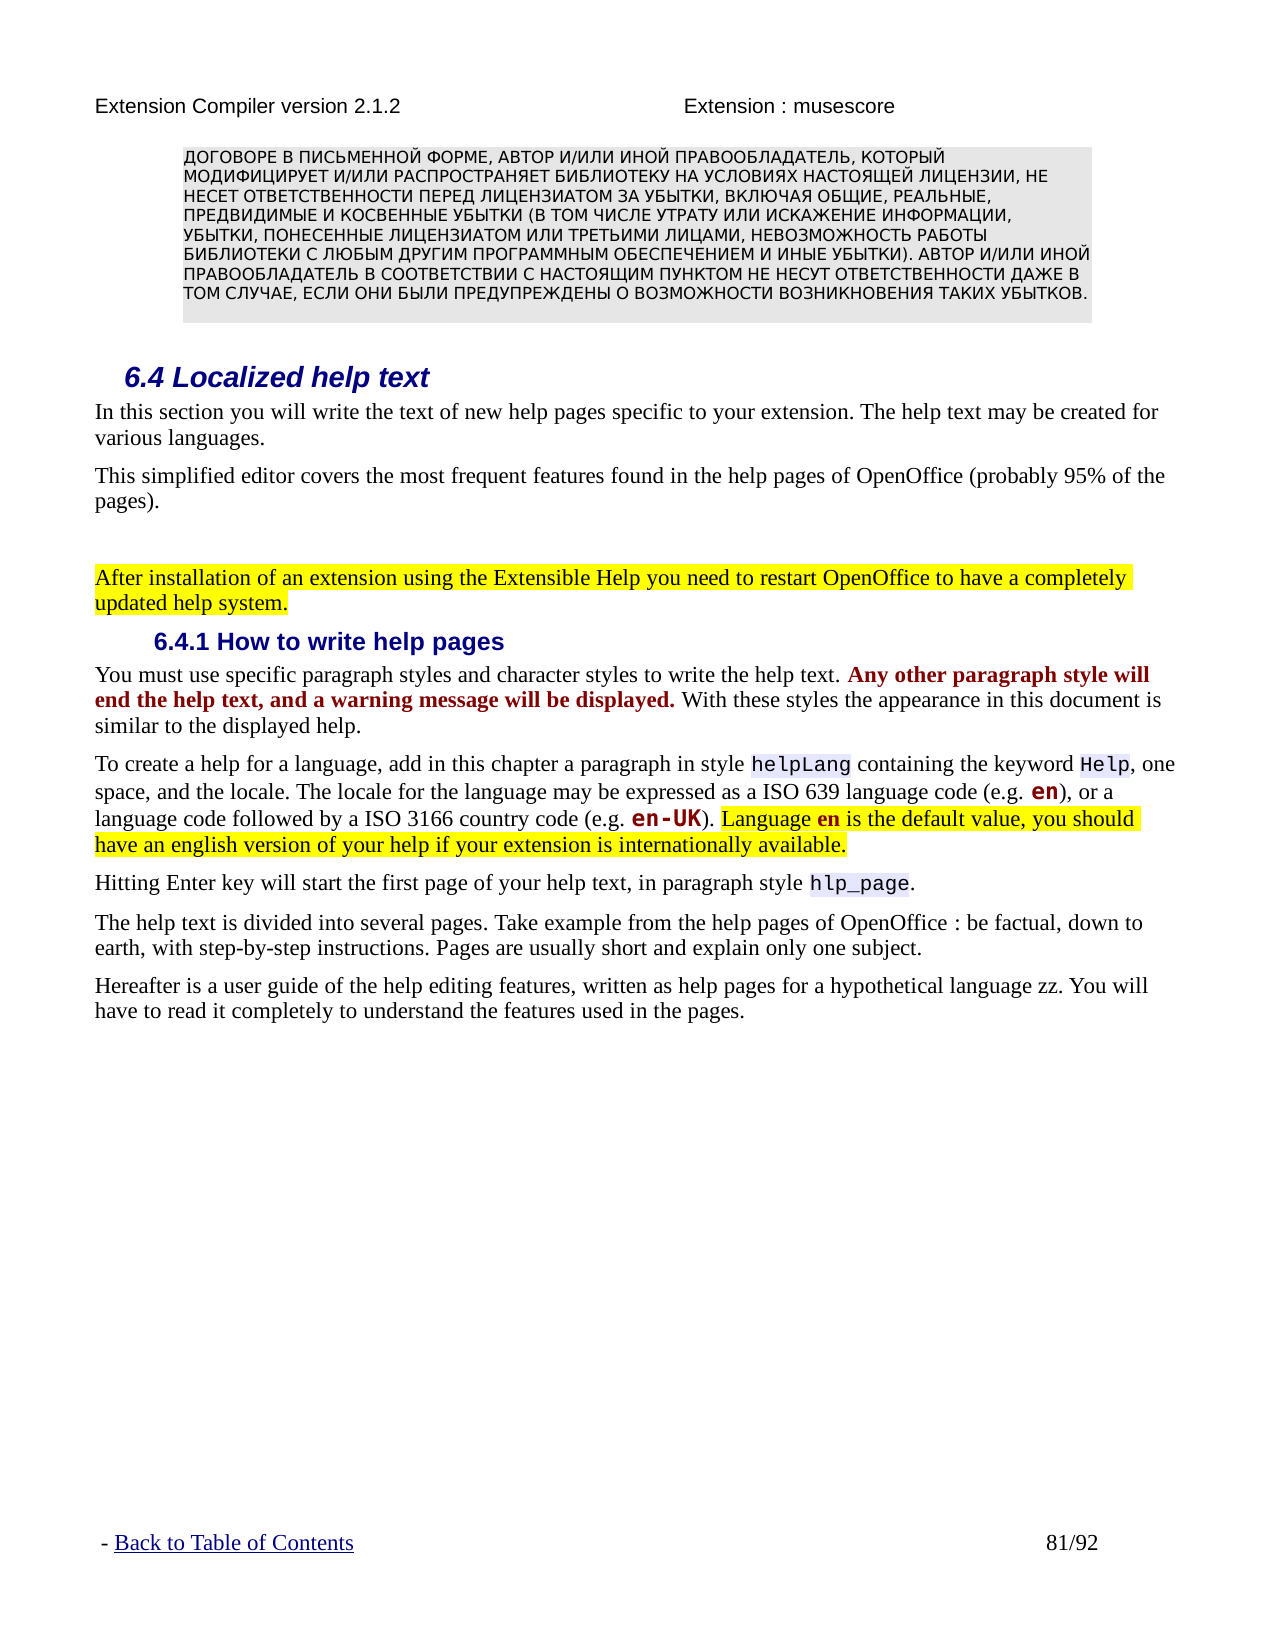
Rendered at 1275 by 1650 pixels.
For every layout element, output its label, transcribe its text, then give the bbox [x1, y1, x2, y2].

text After installation of an extension using the Extensible Help you need to restart OpenOffice to have a completely updated help system. [94, 564, 1181, 615]
text ДОГОВОРЕ В ПИСЬМЕННОЙ ФОРМЕ, АВТОР И/ИЛИ ИНОЙ ПРАВООБЛАДАТЕЛЬ, КОТОРЫЙ МОДИФИЦИРУЕТ И/ИЛИ РАСПРОСТРАНЯЕТ БИБЛИОТЕКУ НА УСЛОВИЯХ НАСТОЯЩЕЙ ЛИЦЕНЗИИ, НЕ НЕСЕТ ОТВЕТСТВЕННОСТИ ПЕРЕД ЛИЦЕНЗИАТОМ ЗА УБЫТКИ, ВКЛЮЧАЯ ОБЩИЕ, РЕАЛЬНЫЕ, ПРЕДВИДИМЫЕ И КОСВЕННЫЕ УБЫТКИ (В ТОМ ЧИСЛЕ УТРАТУ ИЛИ ИСКАЖЕНИЕ ИНФОРМАЦИИ, УБЫТКИ, ПОНЕСЕННЫЕ ЛИЦЕНЗИАТОМ ИЛИ ТРЕТЬИМИ ЛИЦАМИ, НЕВОЗМОЖНОСТЬ РАБОТЫ БИБЛИОТЕКИ С ЛЮБЫМ ДРУГИМ ПРОГРАММНЫМ ОБЕСПЕЧЕНИЕМ И ИНЫЕ УБЫТКИ). АВТОР И/ИЛИ ИНОЙ ПРАВООБЛАДАТЕЛЬ В СООТВЕТСТВИИ С НАСТОЯЩИМ ПУНКТОМ НЕ НЕСУТ ОТВЕТСТВЕННОСТИ ДАЖЕ В ТОМ СЛУЧАЕ, ЕСЛИ ОНИ БЫЛИ ПРЕДУПРЕЖДЕНЫ О ВОЗМОЖНОСТИ ВОЗНИКНОВЕНИЯ ТАКИХ УБЫТКОВ. [183, 147, 1092, 303]
subtitle How to write help pages [153, 628, 1181, 656]
text You must use specific paragraph styles and character styles to write the help text. Any other paragraph style will end the help text, and a warning message will be displayed. With these styles the appearance in this document is similar to the displayed help. [94, 662, 1181, 738]
text To create a help for a language, add in this chapter a paragraph in style helpLang containing the keyword Help, one space, and the locale. The locale for the language may be expressed as a ISO 639 language code (e.g. en), or a language code followed by a ISO 3166 country code (e.g. en-UK). Language en is the default value, you should have an english version of your help if your extension is internationally available. [94, 751, 1181, 857]
text The help text is divided into several pages. Take example from the help pages of OpenOffice : be factual, down to earth, with step-by-step instructions. Pages are usually short and explain only one subject. [94, 909, 1181, 960]
text In this section you will write the text of new help pages specific to your extension. The help text may be created for various languages. [94, 399, 1181, 450]
subtitle Localized help text [124, 361, 1181, 393]
text This simplified editor covers the most frequent features found in the help pages of OpenOffice (probably 95% of the pages). [94, 463, 1181, 514]
text Hitting Enter key will start the first page of your help text, in paragraph style hlp_page. [94, 870, 1181, 897]
text Hereafter is a user guide of the help editing features, written as help pages for a hypothetical language zz. You will have to read it completely to understand the features used in the pages. [94, 973, 1181, 1024]
